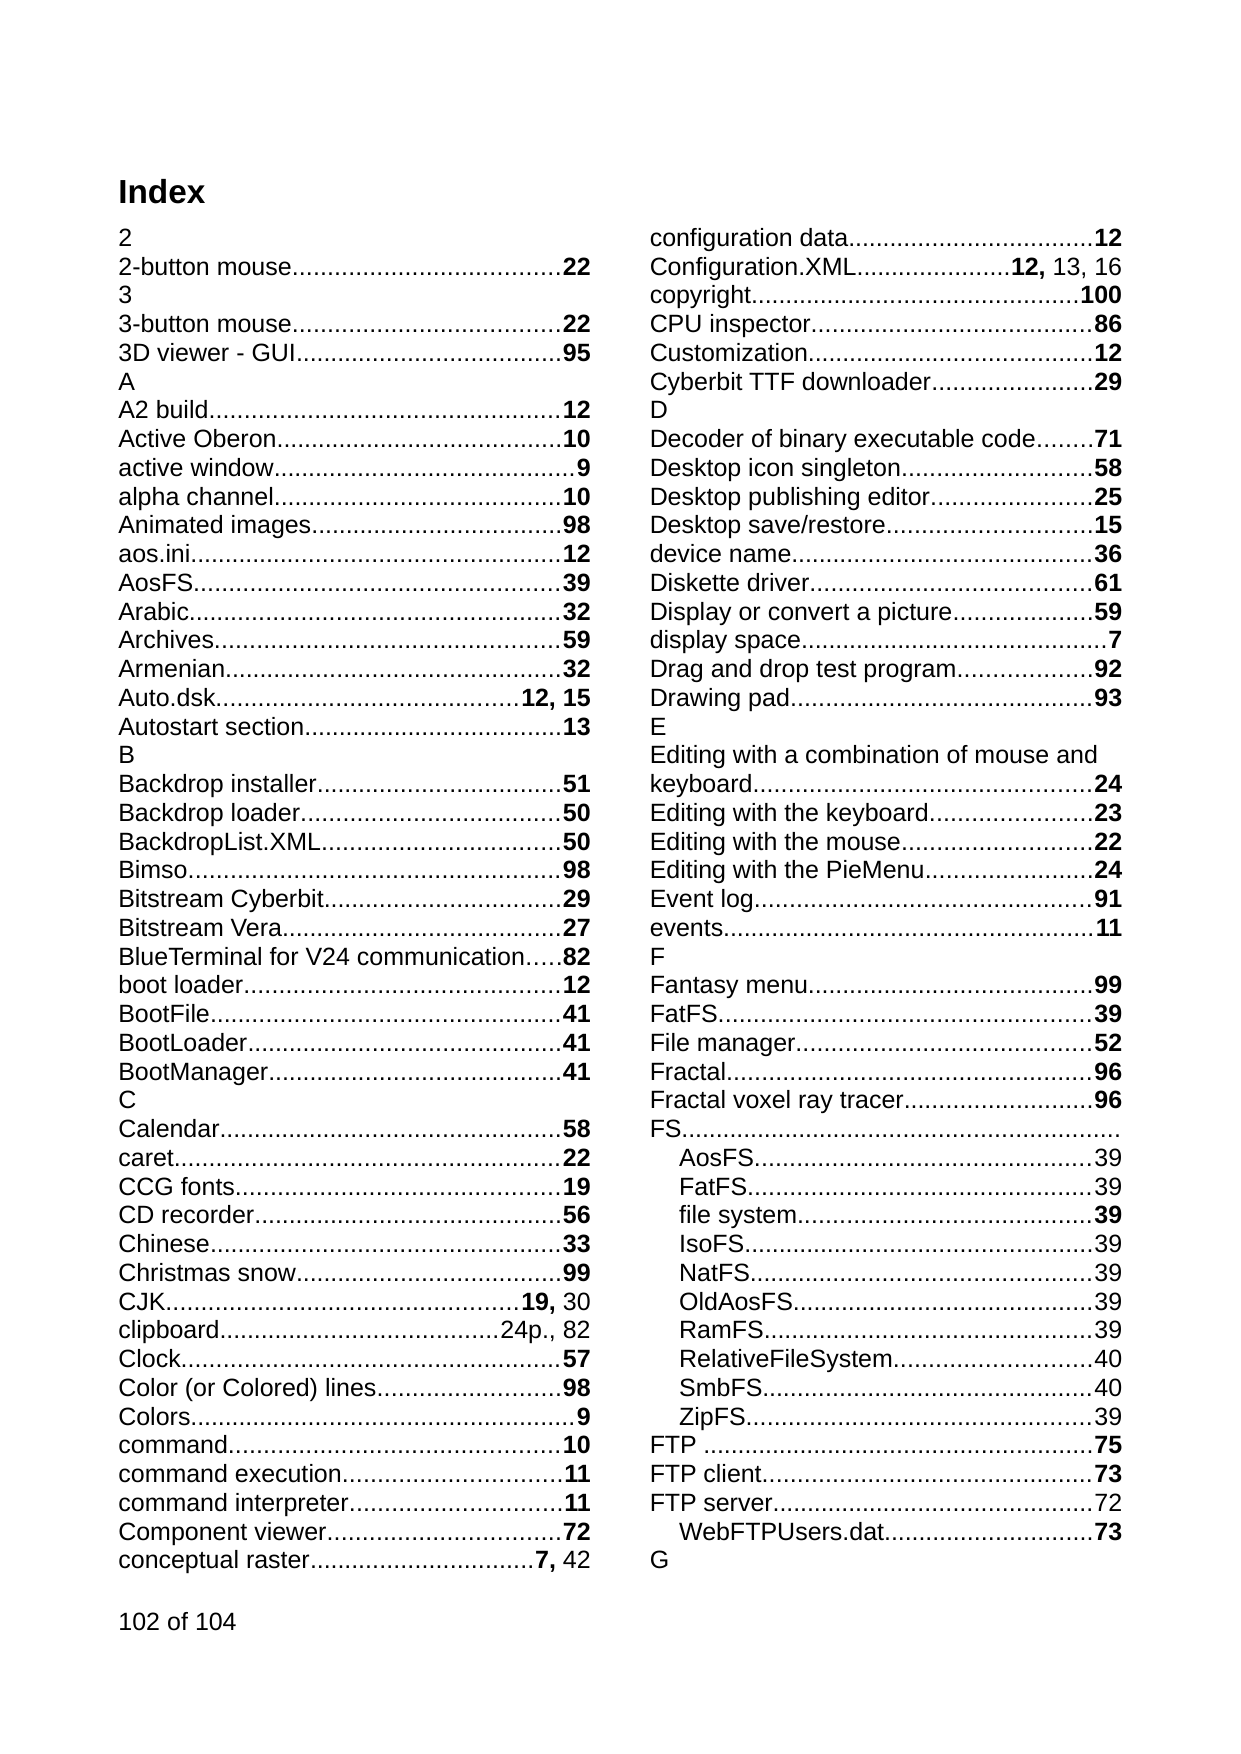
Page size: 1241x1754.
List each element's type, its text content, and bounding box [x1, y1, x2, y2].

text Arabic 32 [118, 597, 591, 625]
text CPU inspector 86 [649, 309, 1122, 338]
text Clock 57 [118, 1344, 591, 1373]
text BootFile 41 [118, 999, 591, 1028]
text Fractal voxel ray tracer 96 [649, 1085, 1122, 1114]
text 3-button mouse 22 [118, 309, 591, 338]
text Customization 12 [649, 338, 1122, 367]
text BackdropList.XML 50 [118, 827, 591, 855]
text A [118, 367, 591, 395]
text Christmas snow 99 [118, 1258, 591, 1287]
subtitle Index [118, 172, 1122, 210]
text Configuration.XML 12, 13, 16 [649, 252, 1122, 280]
text Drawing pad 93 [649, 683, 1122, 712]
text NatFS 39 [679, 1258, 1122, 1287]
text Drag and drop test program 92 [649, 654, 1122, 683]
text FS [649, 1114, 1122, 1143]
text display space 7 [649, 625, 1122, 654]
text F [649, 942, 1122, 970]
text 2-button mouse 22 [118, 252, 591, 280]
text alpha channel 10 [118, 482, 591, 510]
text Fantasy menu 99 [649, 970, 1122, 999]
text CJK 19, 30 [118, 1287, 591, 1315]
text Component viewer 72 [118, 1517, 591, 1545]
text BootManager 41 [118, 1057, 591, 1085]
text Bitstream Cyberbit 29 [118, 884, 591, 913]
text RamFS 39 [679, 1315, 1122, 1344]
text copyright 100 [649, 280, 1122, 309]
text Chinese 33 [118, 1229, 591, 1258]
text WebFTPUsers.dat 73 [679, 1517, 1122, 1545]
text Armenian 32 [118, 654, 591, 683]
text 3D viewer - GUI 95 [118, 338, 591, 367]
text aos.ini 12 [118, 539, 591, 568]
text SmbFS 40 [679, 1373, 1122, 1402]
text boot loader 12 [118, 970, 591, 999]
text Active Oberon 10 [118, 424, 591, 453]
text 3 [118, 280, 591, 309]
text Archives 59 [118, 625, 591, 654]
text command execution 11 [118, 1459, 591, 1488]
text FTP server 72 [649, 1488, 1122, 1517]
text C [118, 1085, 591, 1114]
text D [649, 395, 1122, 424]
text file system 39 [679, 1200, 1122, 1229]
text caret 22 [118, 1143, 591, 1172]
text 2 [118, 223, 591, 252]
text Backdrop loader 50 [118, 798, 591, 827]
text CD recorder 56 [118, 1200, 591, 1229]
text FTP client 73 [649, 1459, 1122, 1488]
text B [118, 740, 591, 769]
text Editing with the PieMenu 24 [649, 855, 1122, 884]
text Backdrop installer 51 [118, 769, 591, 798]
text RelativeFileSystem 40 [679, 1344, 1122, 1373]
text Editing with the mouse 22 [649, 827, 1122, 855]
text ZipFS 39 [679, 1402, 1122, 1430]
text Bimso 98 [118, 855, 591, 884]
text clipboard 24p., 82 [118, 1315, 591, 1344]
text command 10 [118, 1430, 591, 1459]
text FTP 75 [649, 1430, 1122, 1459]
text configuration data 12 [649, 223, 1122, 252]
text BootLoader 41 [118, 1028, 591, 1057]
text File manager 52 [649, 1028, 1122, 1057]
text BlueTerminal for V24 communication 82 [118, 942, 591, 970]
text Desktop icon singleton 58 [649, 453, 1122, 482]
text Bitstream Vera 27 [118, 913, 591, 942]
text FatFS 39 [649, 999, 1122, 1028]
text Calendar 58 [118, 1114, 591, 1143]
text E [649, 712, 1122, 740]
text Fractal 96 [649, 1057, 1122, 1085]
text FatFS 39 [679, 1172, 1122, 1200]
text Desktop save/restore 15 [649, 510, 1122, 539]
text IsoFS 39 [679, 1229, 1122, 1258]
text OldAosFS 39 [679, 1287, 1122, 1315]
text A2 build 12 [118, 395, 591, 424]
text Decoder of binary executable code 71 [649, 424, 1122, 453]
text Desktop publishing editor 25 [649, 482, 1122, 510]
text Auto.dsk 12, 15 [118, 683, 591, 712]
text Editing with a combination of mouse and keyboard 24 [649, 740, 1122, 798]
text command interpreter 11 [118, 1488, 591, 1517]
text G [649, 1545, 1122, 1574]
text device name 36 [649, 539, 1122, 568]
text CCG fonts 19 [118, 1172, 591, 1200]
text events 11 [649, 913, 1122, 942]
text conceptual raster 7, 42 [118, 1545, 591, 1574]
text AosFS 39 [679, 1143, 1122, 1172]
text Display or convert a picture 59 [649, 597, 1122, 625]
text Animated images 98 [118, 510, 591, 539]
text Editing with the keyboard 23 [649, 798, 1122, 827]
text Autostart section 13 [118, 712, 591, 740]
text Cyberbit TTF downloader 29 [649, 367, 1122, 395]
text active window 9 [118, 453, 591, 482]
text Diskette driver 61 [649, 568, 1122, 597]
text AosFS 39 [118, 568, 591, 597]
text Colors 9 [118, 1402, 591, 1430]
text Event log 91 [649, 884, 1122, 913]
text Color (or Colored) lines 98 [118, 1373, 591, 1402]
